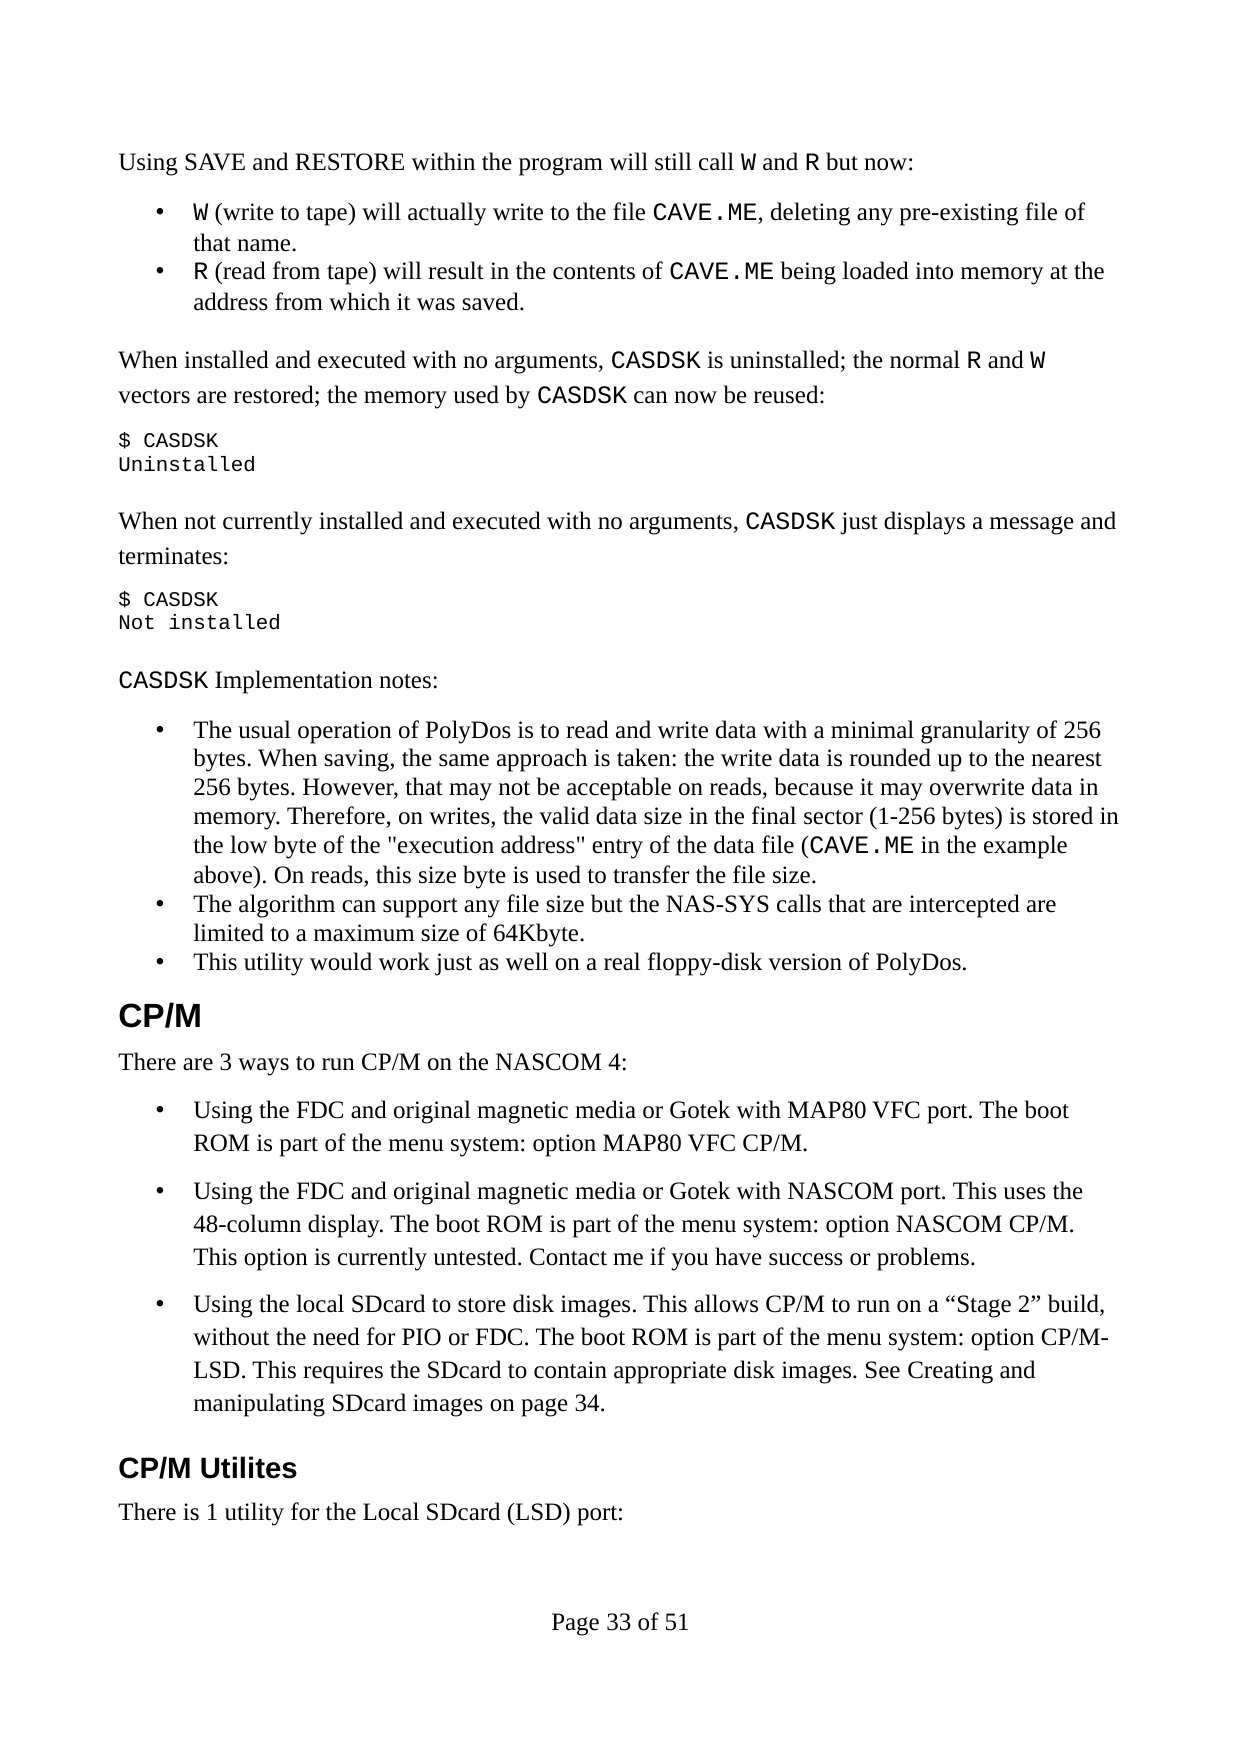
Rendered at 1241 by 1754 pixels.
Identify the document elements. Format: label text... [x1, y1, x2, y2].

list The algorithm can support any file size but the NAS-SYS calls that are intercepted are limited to a maximum size of 64Kbyte. [156, 889, 1122, 947]
text Using SAVE and RESTORE within the program will still call W and R but now: [118, 147, 1122, 178]
text When not currently installed and executed with no arguments, CASDSK just displays a message and terminates: [118, 506, 1122, 570]
subtitle CP/M [118, 996, 1122, 1035]
list R (read from tape) will result in the contents of CAVE.ME being loaded into memory at the address from which it was saved. [156, 256, 1122, 316]
text $ CASDSK [118, 430, 1122, 453]
subtitle CP/M Utilites [118, 1451, 1122, 1484]
text $ CASDSK [118, 589, 1122, 612]
text Uninstalled [118, 453, 1122, 477]
text Not installed [118, 612, 1122, 636]
list Using the FDC and original magnetic media or Gotek with NASCOM port. This uses the 48-column display. The boot ROM is part of the menu system: option NASCOM CP/M. This option is currently untested. Contact me if you have success or problems. [156, 1176, 1122, 1271]
text There are 3 ways to run CP/M on the NASCOM 4: [118, 1047, 1122, 1076]
list W (write to tape) will actually write to the file CAVE.ME, deleting any pre-existing file of that name. [156, 197, 1122, 256]
text CASDSK Implementation notes: [118, 665, 1122, 696]
text When installed and executed with no arguments, CASDSK is uninstalled; the normal R and W vectors are restored; the memory used by CASDSK can now be reused: [118, 345, 1122, 411]
list The usual operation of PolyDos is to read and write data with a minimal granularity of 256 bytes. When saving, the same approach is taken: the write data is rounded up to the nearest 256 bytes. However, that may not be acceptable on reads, because it may overwrite data in memory. Therefore, on writes, the valid data size in the final sector (1-256 bytes) is stored in the low byte of the "execution address" entry of the data file (CAVE.ME in the example above). On reads, this size byte is used to transfer the file size. [156, 715, 1122, 889]
list This utility would work just as well on a real floppy-disk version of PolyDos. [156, 947, 1122, 976]
list Using the FDC and original magnetic media or Gotek with MAP80 VFC port. The boot ROM is part of the menu system: option MAP80 VFC CP/M. [156, 1095, 1122, 1157]
list Using the local SDcard to store disk images. This allows CP/M to run on a “Stage 2” build, without the need for PIO or FDC. The boot ROM is part of the menu system: option CP/M-LSD. This requires the SDcard to contain appropriate disk images. See Creating and manipulating SDcard images on page 34. [156, 1289, 1122, 1417]
text There is 1 utility for the Local SDcard (LSD) port: [118, 1497, 1122, 1526]
